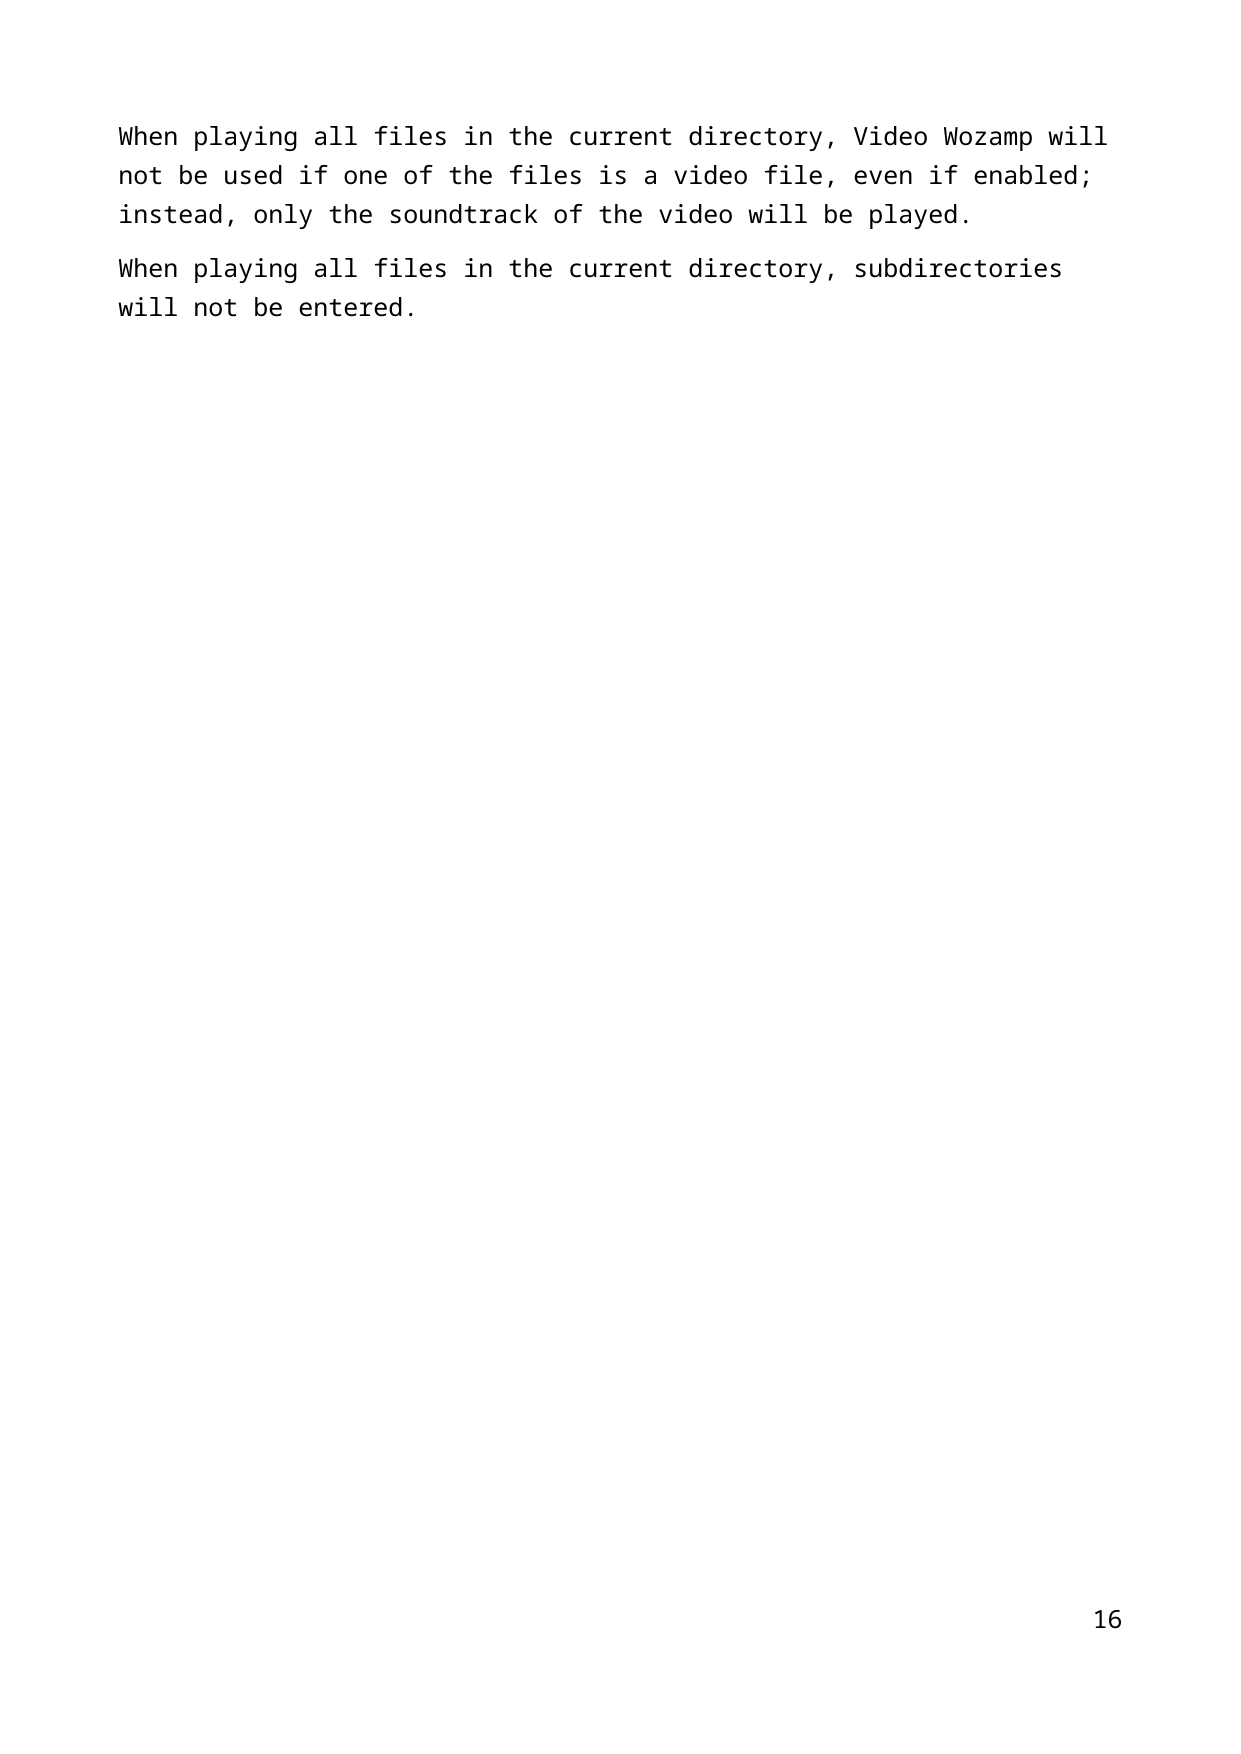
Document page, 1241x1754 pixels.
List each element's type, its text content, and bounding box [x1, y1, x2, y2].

text When playing all files in the current directory, Video Wozamp will not be used if one of the files is a video file, even if enabled; instead, only the soundtrack of the video will be played. [118, 118, 1122, 231]
text When playing all files in the current directory, subdirectories will not be entered. [118, 250, 1122, 323]
